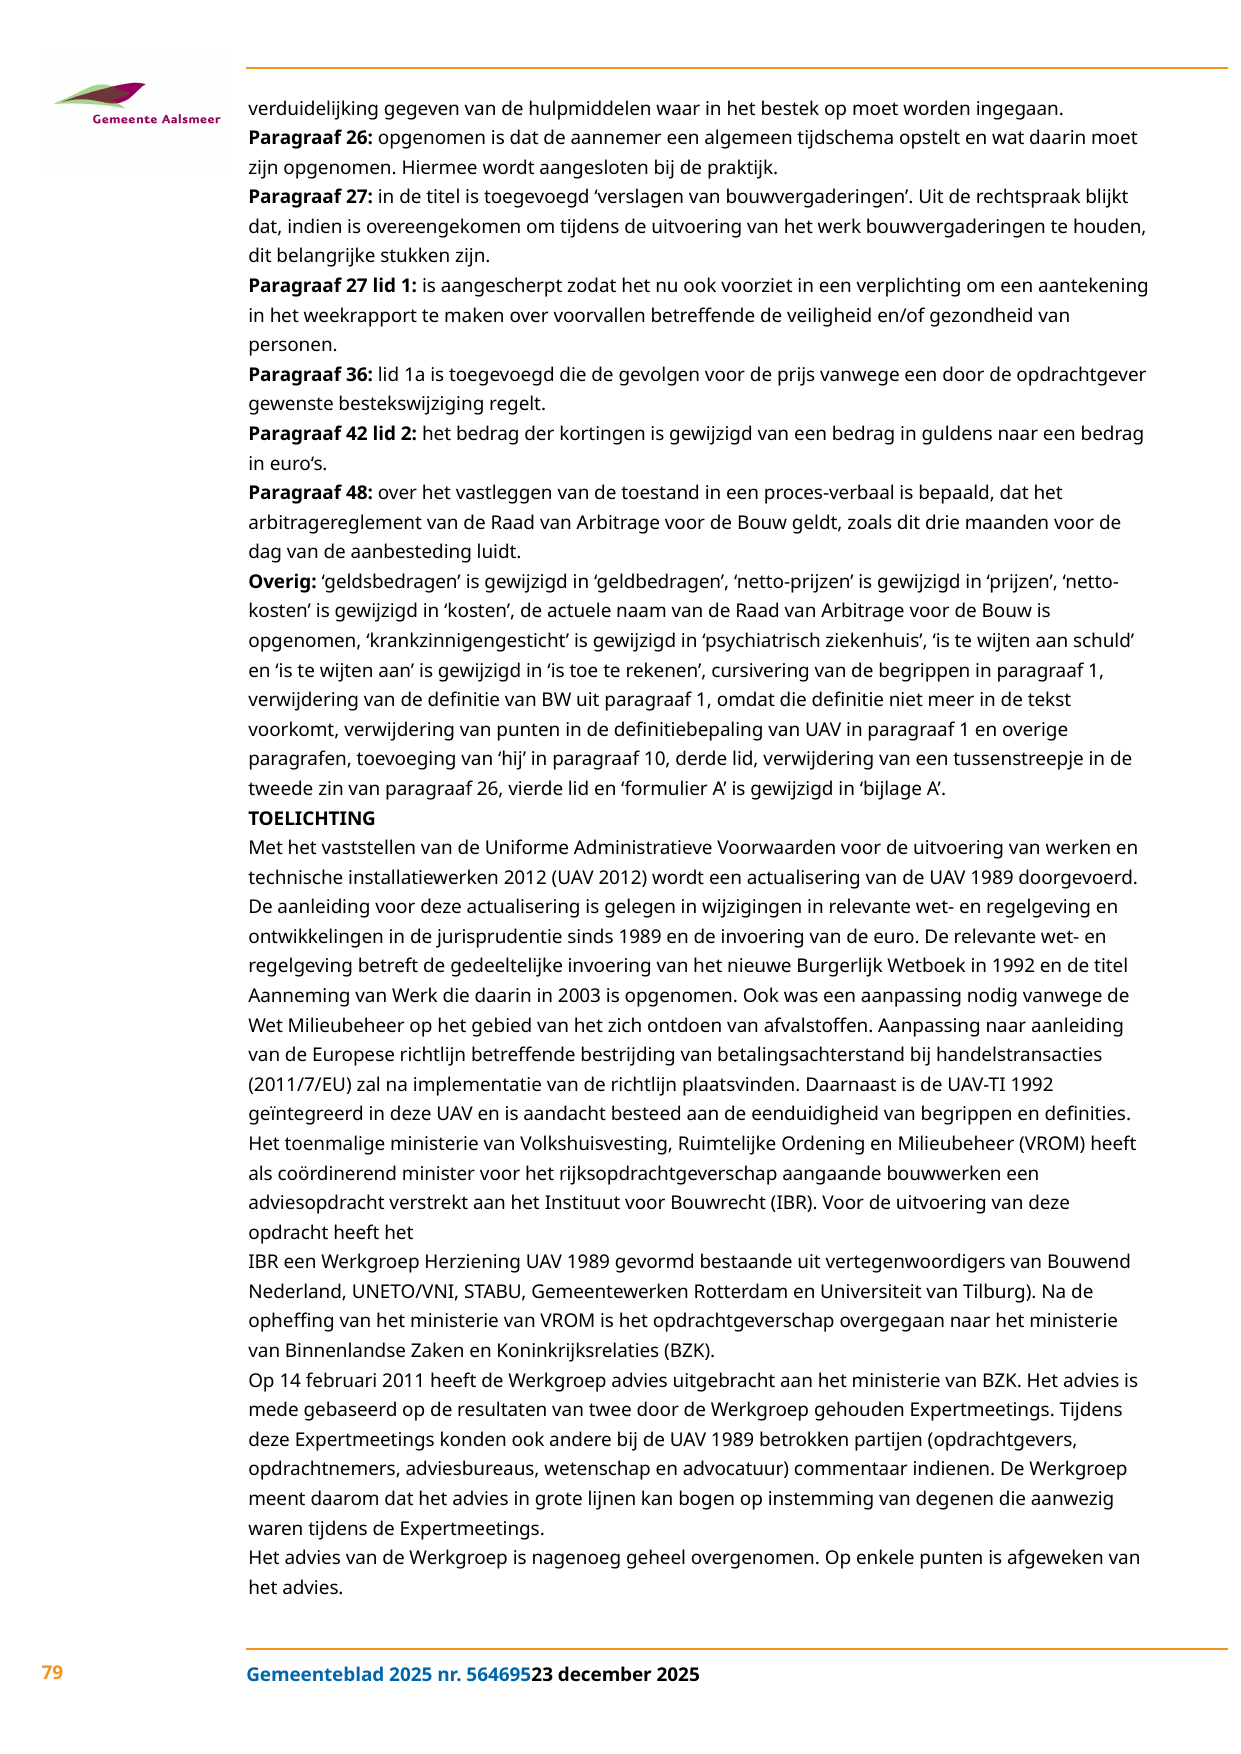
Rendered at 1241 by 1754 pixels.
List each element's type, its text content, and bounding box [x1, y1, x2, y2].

text TOELICHTING [248, 805, 1152, 831]
text Paragraaf 48: over het vastleggen van de toestand in een proces-verbaal is bepaald, dat het arbitragereglement van de Raad van Arbitrage voor de Bouw geldt, zoals dit drie maanden voor de dag van de aanbesteding luidt. [248, 479, 1152, 564]
text Paragraaf 36: lid 1a is toegevoegd die de gevolgen voor de prijs vanwege een door de opdrachtgever gewenste bestekswijziging regelt. [248, 361, 1152, 416]
text Overig: ‘geldsbedragen’ is gewijzigd in ‘geldbedragen’, ‘netto-prijzen’ is gewijzigd in ‘prijzen’, ‘netto-kosten’ is gewijzigd in ‘kosten’, de actuele naam van de Raad van Arbitrage voor de Bouw is opgenomen, ‘krankzinnigengesticht’ is gewijzigd in ‘psychiatrisch ziekenhuis’, ‘is te wijten aan schuld’ en ‘is te wijten aan’ is gewijzigd in ‘is toe te rekenen’, cursivering van de begrippen in paragraaf 1, verwijdering van de definitie van BW uit paragraaf 1, omdat die definitie niet meer in de tekst voorkomt, verwijdering van punten in de definitiebepaling van UAV in paragraaf 1 en overige paragrafen, toevoeging van ‘hij’ in paragraaf 10, derde lid, verwijdering van een tussenstreepje in de tweede zin van paragraaf 26, vierde lid en ‘formulier A’ is gewijzigd in ‘bijlage A’. [248, 568, 1152, 801]
picture [41, 47, 231, 172]
text Met het vaststellen van de Uniforme Administratieve Voorwaarden voor de uitvoering van werken en technische installatiewerken 2012 (UAV 2012) wordt een actualisering van de UAV 1989 doorgevoerd. De aanleiding voor deze actualisering is gelegen in wijzigingen in relevante wet- en regelgeving en ontwikkelingen in de jurisprudentie sinds 1989 en de invoering van de euro. De relevante wet- en regelgeving betreft de gedeeltelijke invoering van het nieuwe Burgerlijk Wetboek in 1992 en de titel Aanneming van Werk die daarin in 2003 is opgenomen. Ook was een aanpassing nodig vanwege de Wet Milieubeheer op het gebied van het zich ontdoen van afvalstoffen. Aanpassing naar aanleiding van de Europese richtlijn betreffende bestrijding van betalingsachterstand bij handelstransacties (2011/7/EU) zal na implementatie van de richtlijn plaatsvinden. Daarnaast is de UAV-TI 1992 geïntegreerd in deze UAV en is aandacht besteed aan de eenduidigheid van begrippen en definities. [248, 834, 1152, 1126]
text Paragraaf 42 lid 2: het bedrag der kortingen is gewijzigd van een bedrag in guldens naar een bedrag in euro‘s. [248, 420, 1152, 476]
text Het advies van de Werkgroep is nagenoeg geheel overgenomen. Op enkele punten is afgeweken van het advies. [248, 1544, 1152, 1600]
text Het toenmalige ministerie van Volkshuisvesting, Ruimtelijke Ordening en Milieubeheer (VROM) heeft als coördinerend minister voor het rijksopdrachtgeverschap aangaande bouwwerken een adviesopdracht verstrekt aan het Instituut voor Bouwrecht (IBR). Voor de uitvoering van deze opdracht heeft het [248, 1130, 1152, 1245]
text verduidelijking gegeven van de hulpmiddelen waar in het bestek op moet worden ingegaan. [248, 95, 1152, 121]
text Op 14 februari 2011 heeft de Werkgroep advies uitgebracht aan het ministerie van BZK. Het advies is mede gebaseerd op de resultaten van twee door de Werkgroep gehouden Expertmeetings. Tijdens deze Expertmeetings konden ook andere bij de UAV 1989 betrokken partijen (opdrachtgevers, opdrachtnemers, adviesbureaus, wetenschap en advocatuur) commentaar indienen. De Werkgroep meent daarom dat het advies in grote lijnen kan bogen op instemming van degenen die aanwezig waren tijdens de Expertmeetings. [248, 1367, 1152, 1541]
text Paragraaf 27: in de titel is toegevoegd ‘verslagen van bouwvergaderingen’. Uit de rechtspraak blijkt dat, indien is overeengekomen om tijdens de uitvoering van het werk bouwvergaderingen te houden, dit belangrijke stukken zijn. [248, 183, 1152, 268]
text Paragraaf 27 lid 1: is aangescherpt zodat het nu ook voorziet in een verplichting om een aantekening in het weekrapport te maken over voorvallen betreffende de veiligheid en/of gezondheid van personen. [248, 272, 1152, 357]
text Paragraaf 26: opgenomen is dat de aannemer een algemeen tijdschema opstelt en wat daarin moet zijn opgenomen. Hiermee wordt aangesloten bij de praktijk. [248, 124, 1152, 180]
text IBR een Werkgroep Herziening UAV 1989 gevormd bestaande uit vertegenwoordigers van Bouwend Nederland, UNETO/VNI, STABU, Gemeentewerken Rotterdam en Universiteit van Tilburg). Na de opheffing van het ministerie van VROM is het opdrachtgeverschap overgegaan naar het ministerie van Binnenlandse Zaken en Koninkrijksrelaties (BZK). [248, 1248, 1152, 1363]
